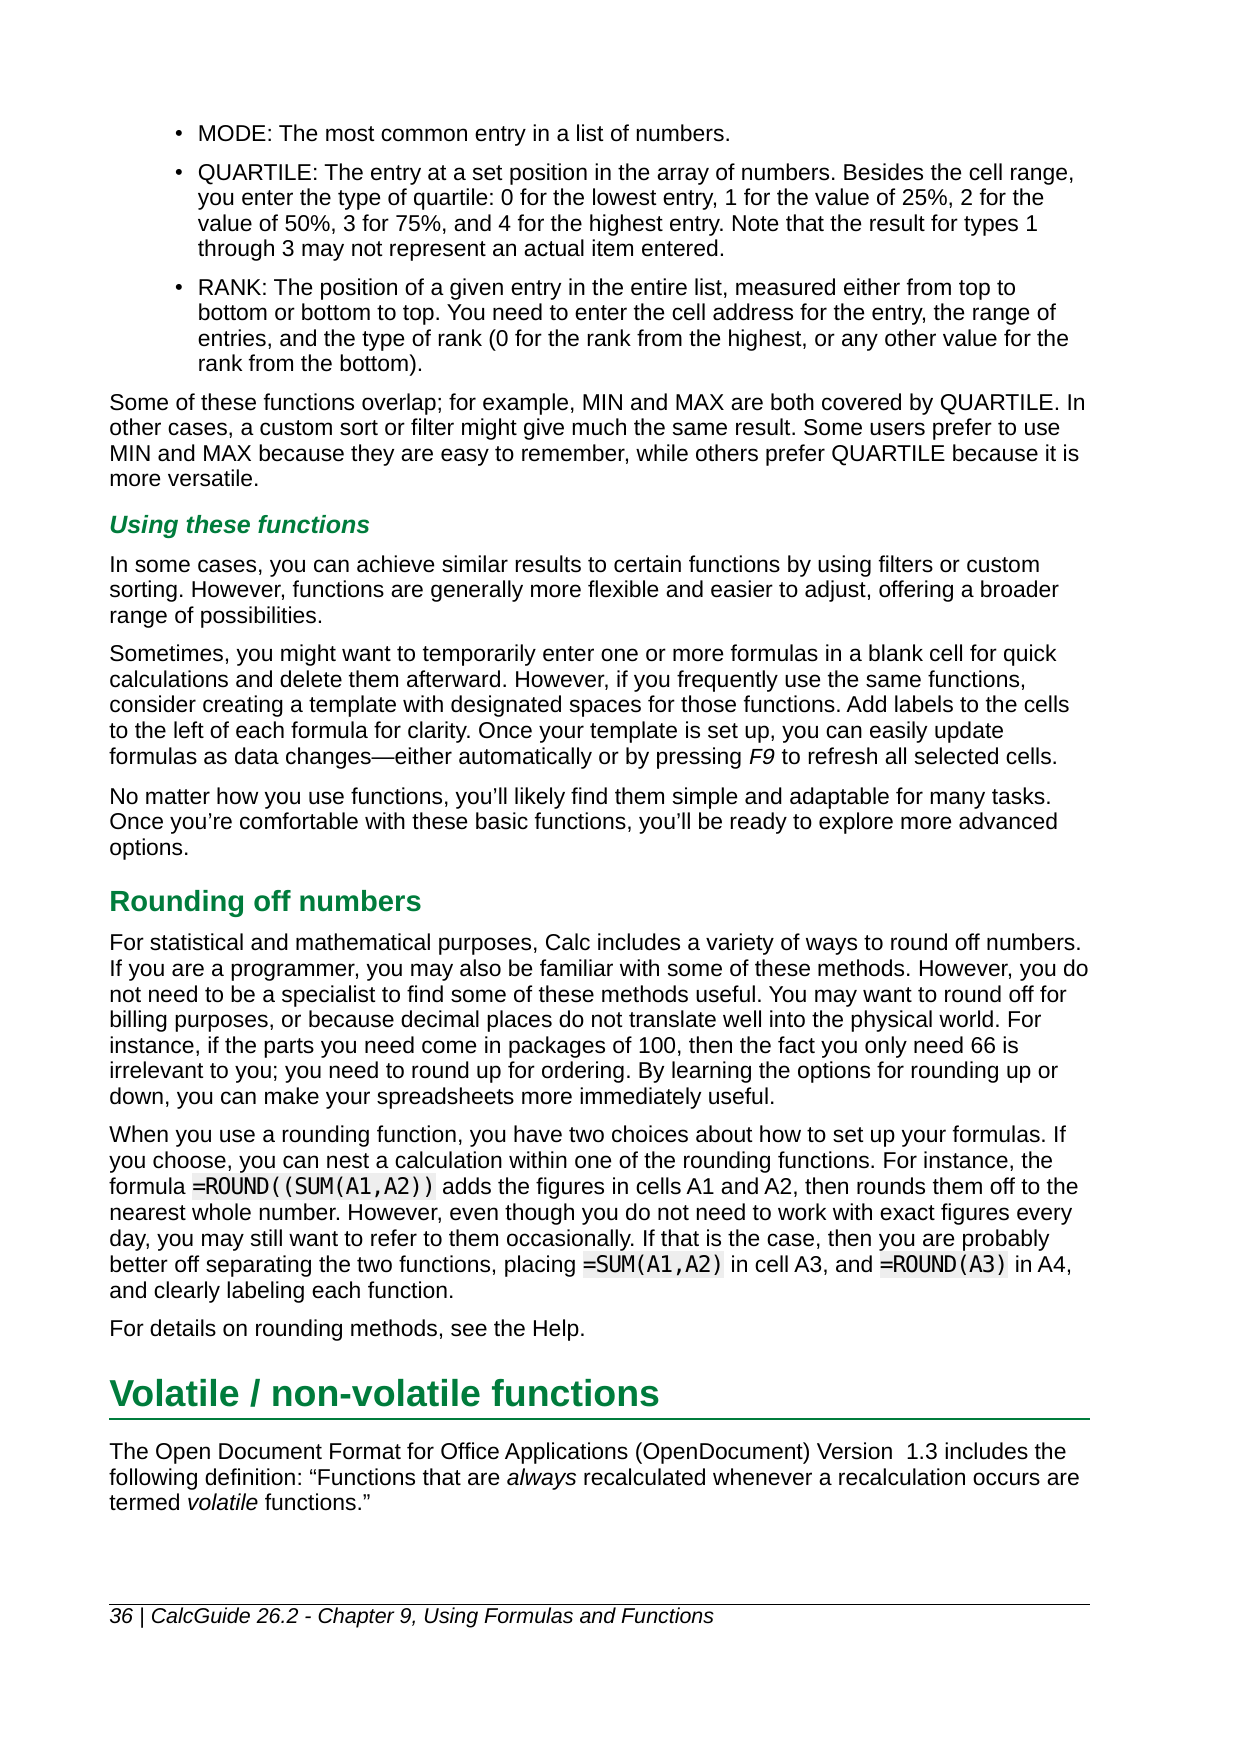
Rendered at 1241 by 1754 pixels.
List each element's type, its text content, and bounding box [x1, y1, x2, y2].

text In some cases, you can achieve similar results to certain functions by using filters or custom sorting. However, functions are generally more flexible and easier to adjust, offering a broader range of possibilities. [109, 551, 1090, 628]
list MODE: The most common entry in a list of numbers. [183, 121, 1090, 147]
list QUARTILE: The entry at a set position in the array of numbers. Besides the cell range, you enter the type of quartile: 0 for the lowest entry, 1 for the value of 25%, 2 for the value of 50%, 3 for 75%, and 4 for the highest entry. Note that the result for types 1 through 3 may not represent an actual item entered. [183, 159, 1090, 262]
text For details on rounding methods, see the Help. [109, 1316, 1090, 1342]
text Sometimes, you might want to temporarily enter one or more formulas in a blank cell for quick calculations and delete them afterward. However, if you frequently use the same functions, consider creating a template with designated spaces for those functions. Add labels to the cells to the left of each formula for clarity. Once your template is set up, you can easily update formulas as data changes—either automatically or by pressing F9 to refresh all selected cells. [109, 641, 1090, 771]
text For statistical and mathematical purposes, Calc includes a variety of ways to round off numbers. If you are a programmer, you may also be familiar with some of these methods. However, you do not need to be a specialist to find some of these methods useful. You may want to round off for billing purposes, or because decimal places do not translate well into the physical world. For instance, if the parts you need come in packages of 100, then the fact you only need 66 is irrelevant to you; you need to round up for ordering. By learning the options for rounding up or down, you can make your spreadsheets more immediately useful. [109, 930, 1090, 1109]
text When you use a rounding function, you have two choices about how to set up your formulas. If you choose, you can nest a calculation within one of the rounding functions. For instance, the formula =ROUND((SUM(A1,A2)) adds the figures in cells A1 and A2, then rounds them off to the nearest whole number. However, even though you do not need to work with exact figures every day, you may still want to refer to them occasionally. If that is the case, then you are probably better off separating the two functions, placing =SUM(A1,A2) in cell A3, and =ROUND(A3) in A4, and clearly labeling each function. [109, 1122, 1090, 1303]
subtitle Volatile / non-volatile functions [109, 1373, 1090, 1418]
text No matter how you use functions, you’ll likely find them simple and adaptable for many tasks. Once you’re comfortable with these basic functions, you’ll be ready to explore more advanced options. [109, 783, 1090, 860]
subtitle Rounding off numbers [109, 885, 1090, 918]
list RANK: The position of a given entry in the entire list, measured either from top to bottom or bottom to top. You need to enter the cell address for the entry, the range of entries, and the type of rank (0 for the rank from the highest, or any other value for the rank from the bottom). [183, 274, 1090, 377]
text Some of these functions overlap; for example, MIN and MAX are both covered by QUARTILE. In other cases, a custom sort or filter might give much the same result. Some users prefer to use MIN and MAX because they are easy to remember, while others prefer QUARTILE because it is more versatile. [109, 389, 1090, 492]
text The Open Document Format for Office Applications (OpenDocument) Version 1.3 includes the following definition: “Functions that are always recalculated whenever a recalculation occurs are termed volatile functions.” [109, 1438, 1090, 1515]
subtitle Using these functions [109, 511, 1090, 539]
